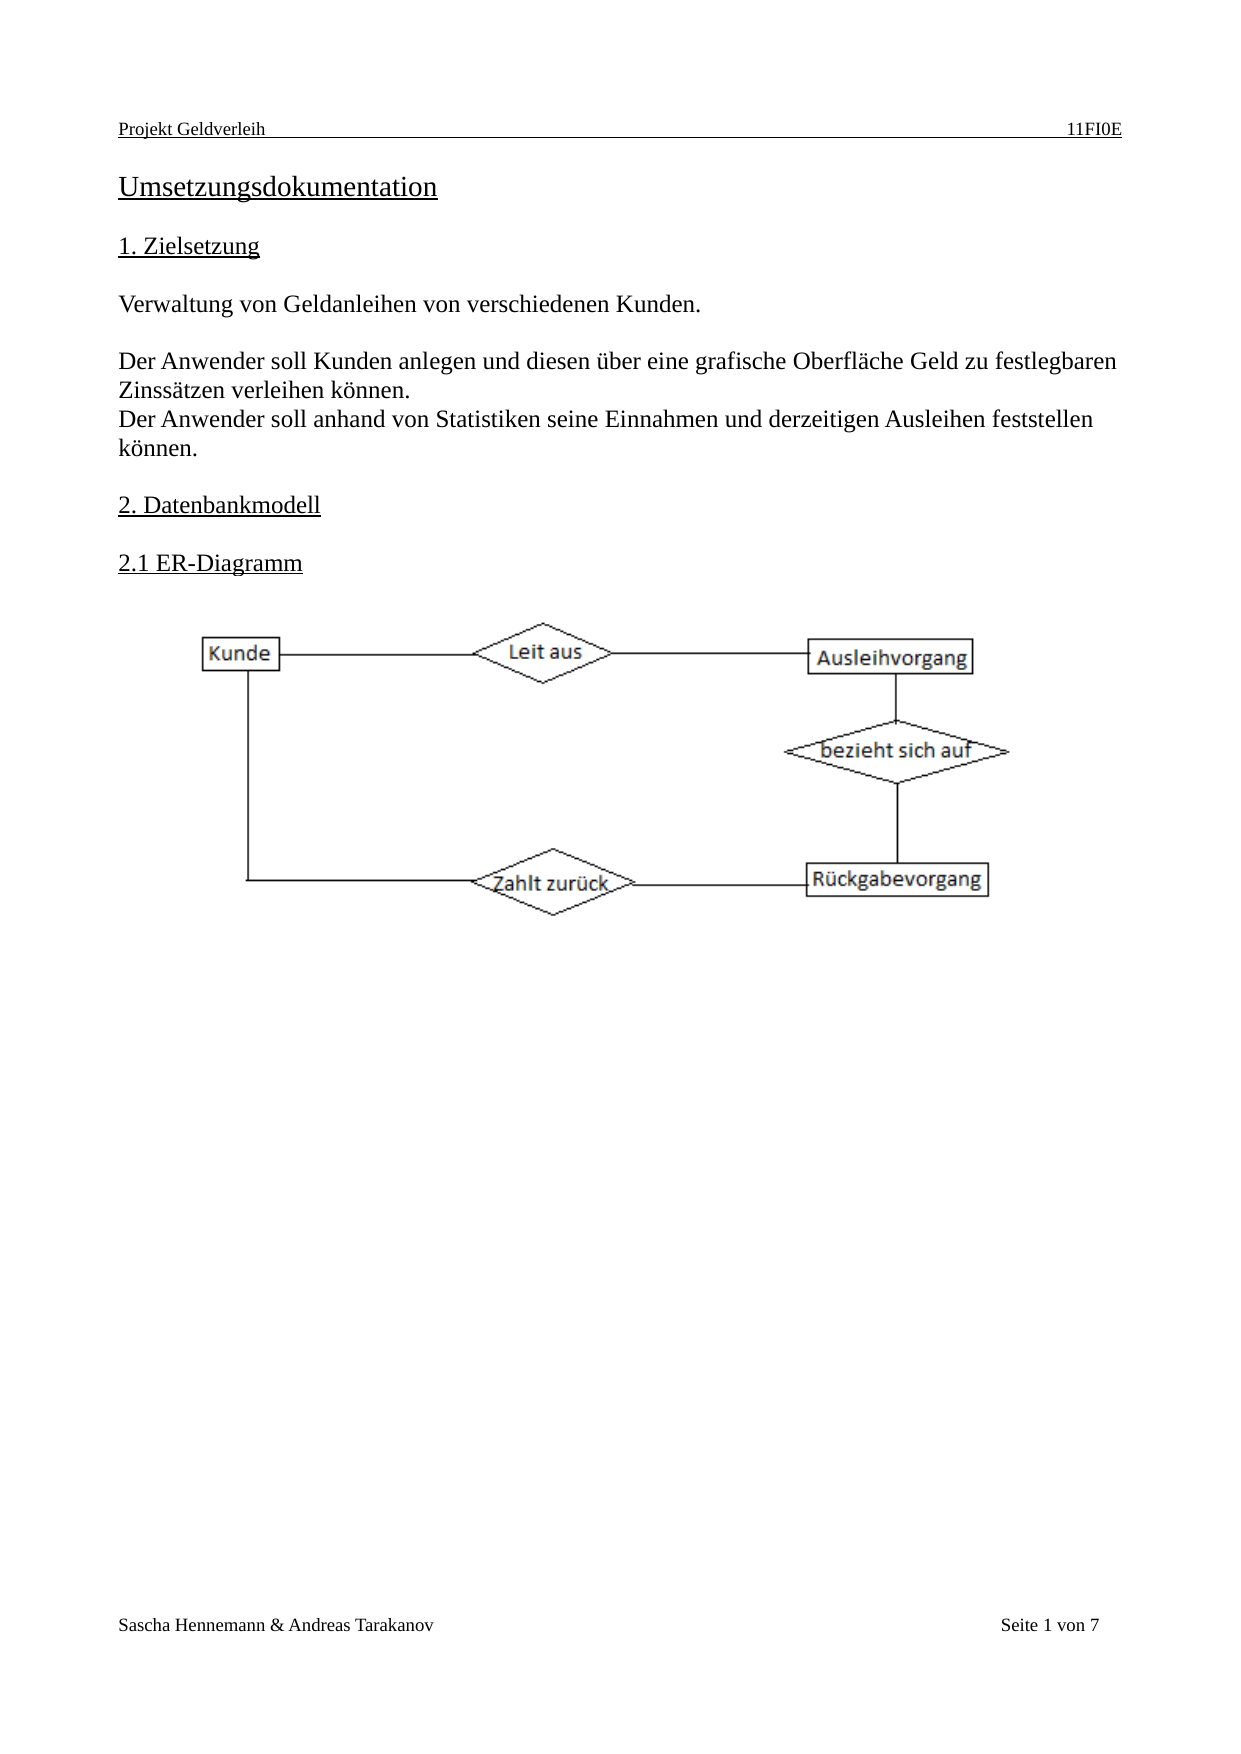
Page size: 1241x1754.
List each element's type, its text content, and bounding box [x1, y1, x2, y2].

text 2.1 ER-Diagramm [118, 548, 1122, 576]
text Verwaltung von Geldanleihen von verschiedenen Kunden. [118, 289, 1122, 318]
text 2. Datenbankmodell [118, 490, 1122, 519]
text Der Anwender soll anhand von Statistiken seine Einnahmen und derzeitigen Ausleihen feststellen können. [118, 404, 1122, 461]
picture [185, 576, 1055, 952]
text Umsetzungsdokumentation [118, 169, 1122, 203]
text 1. Zielsetzung [118, 231, 1122, 260]
text Der Anwender soll Kunden anlegen und diesen über eine grafische Oberfläche Geld zu festlegbaren Zinssätzen verleihen können. [118, 346, 1122, 404]
